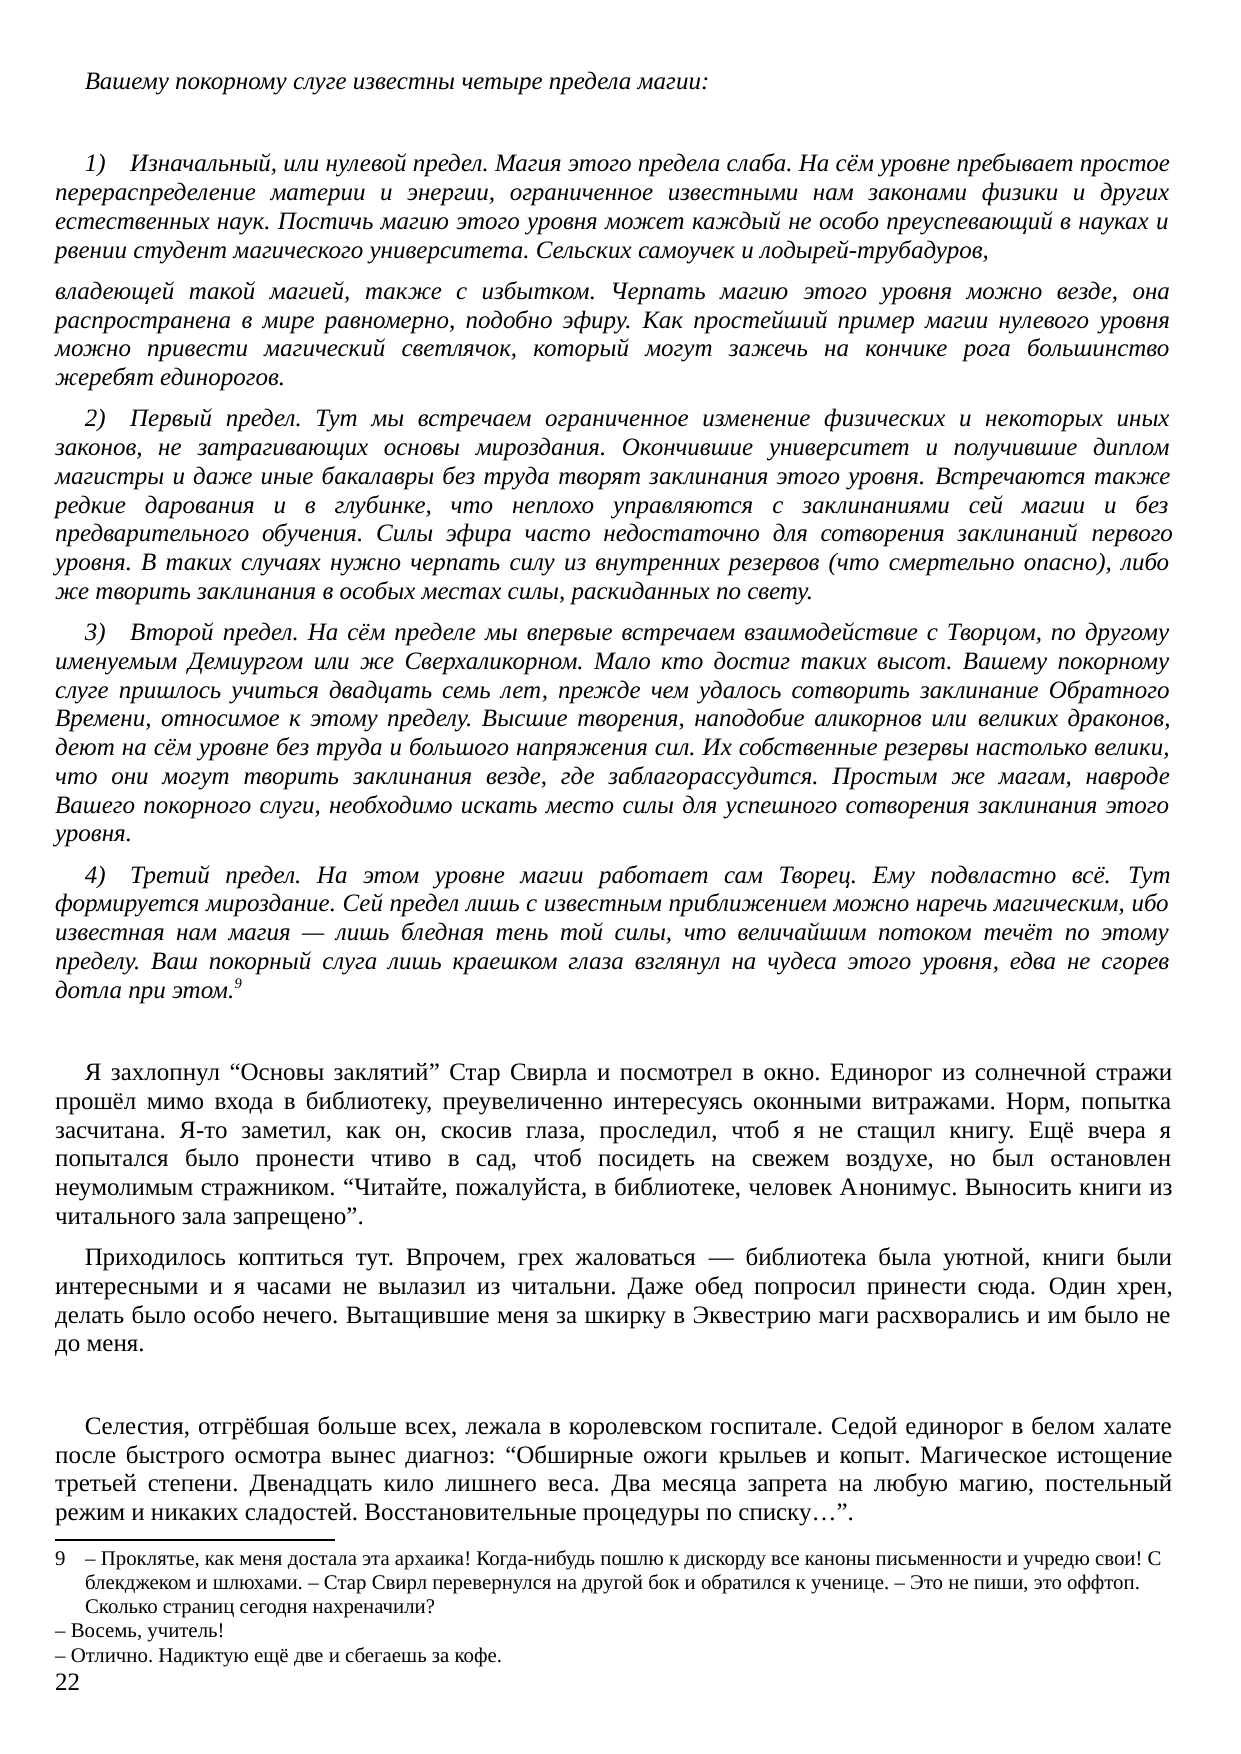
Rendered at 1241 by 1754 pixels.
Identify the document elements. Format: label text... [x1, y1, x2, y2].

text Я захлопнул “Основы заклятий” Стар Свирла и посмотрел в окно. Единорог из солнечной стражи прошёл мимо входа в библиотеку, преувеличенно интересуясь оконными витражами. Норм, попытка засчитана. Я-то заметил, как он, скосив глаза, проследил, чтоб я не стащил книгу. Ещё вчера я попытался было пронести чтиво в сад, чтоб посидеть на свежем воздухе, но был остановлен неумолимым стражником. “Читайте, пожалуйста, в библиотеке, человек Анонимус. Выносить книги из читального зала запрещено”. [55, 1057, 1173, 1230]
list владеющей такой магией, также с избытком. Черпать магию этого уровня можно везде, она распространена в мире равномерно, подобно эфиру. Как простейший пример магии нулевого уровня можно привести магический светлячок, который могут зажечь на кончике рога большинство жеребят единорогов. [55, 276, 1173, 391]
list Третий предел. На этом уровне магии работает сам Творец. Ему подвластно всё. Тут формируется мироздание. Сей предел лишь с известным приближением можно наречь магическим, ибо известная нам магия — лишь бледная тень той силы, что величайшим потоком течёт по этому пределу. Ваш покорный слуга лишь краешком глаза взглянул на чудеса этого уровня, едва не сгорев дотла при этом. [55, 860, 1173, 1003]
text Вашему покорному слуге известны четыре предела магии: [55, 66, 1173, 95]
list Изначальный, или нулевой предел. Магия этого предела слаба. На сём уровне пребывает простое перераспределение материи и энергии, ограниченное известными нам законами физики и других естественных наук. Постичь магию этого уровня может каждый не особо преуспевающий в науках и рвении студент магического университета. Сельских самоучек и лодырей-трубадуров, [55, 148, 1173, 263]
text Селестия, отгрёбшая больше всех, лежала в королевском госпитале. Седой единорог в белом халате после быстрого осмотра вынес диагноз: “Обширные ожоги крыльев и копыт. Магическое истощение третьей степени. Двенадцать кило лишнего веса. Два месяца запрета на любую магию, постельный режим и никаких сладостей. Восстановительные процедуры по списку…”. [55, 1411, 1173, 1526]
list – Восемь, учитель! [55, 1618, 1173, 1642]
list – Отлично. Надиктую ещё две и сбегаешь за кофе. [55, 1642, 1173, 1667]
text Приходилось коптиться тут. Впрочем, грех жаловаться — библиотека была уютной, книги были интересными и я часами не вылазил из читальни. Даже обед попросил принести сюда. Один хрен, делать было особо нечего. Вытащившие меня за шкирку в Эквестрию маги расхворались и им было не до меня. [55, 1242, 1173, 1357]
list – Проклятье, как меня достала эта архаика! Когда-нибудь пошлю к дискорду все каноны письменности и учредю свои! С блекджеком и шлюхами. – Стар Свирл перевернулся на другой бок и обратился к ученице. – Это не пиши, это оффтоп. Сколько страниц сегодня нахреначили? [55, 1546, 1173, 1618]
list Первый предел. Тут мы встречаем ограниченное изменение физических и некоторых иных законов, не затрагивающих основы мироздания. Окончившие университет и получившие диплом магистры и даже иные бакалавры без труда творят заклинания этого уровня. Встречаются также редкие дарования и в глубинке, что неплохо управляются с заклинаниями сей магии и без предварительного обучения. Силы эфира часто недостаточно для сотворения заклинаний первого уровня. В таких случаях нужно черпать силу из внутренних резервов (что смертельно опасно), либо же творить заклинания в особых местах силы, раскиданных по свету. [55, 403, 1173, 605]
list Второй предел. На сём пределе мы впервые встречаем взаимодействие с Творцом, по другому именуемым Демиургом или же Сверхаликорном. Мало кто достиг таких высот. Вашему покорному слуге пришлось учиться двадцать семь лет, прежде чем удалось сотворить заклинание Обратного Времени, относимое к этому пределу. Высшие творения, наподобие аликорнов или великих драконов, деют на сём уровне без труда и большого напряжения сил. Их собственные резервы настолько велики, что они могут творить заклинания везде, где заблагорассудится. Простым же магам, навроде Вашего покорного слуги, необходимо искать место силы для успешного сотворения заклинания этого уровня. [55, 617, 1173, 847]
